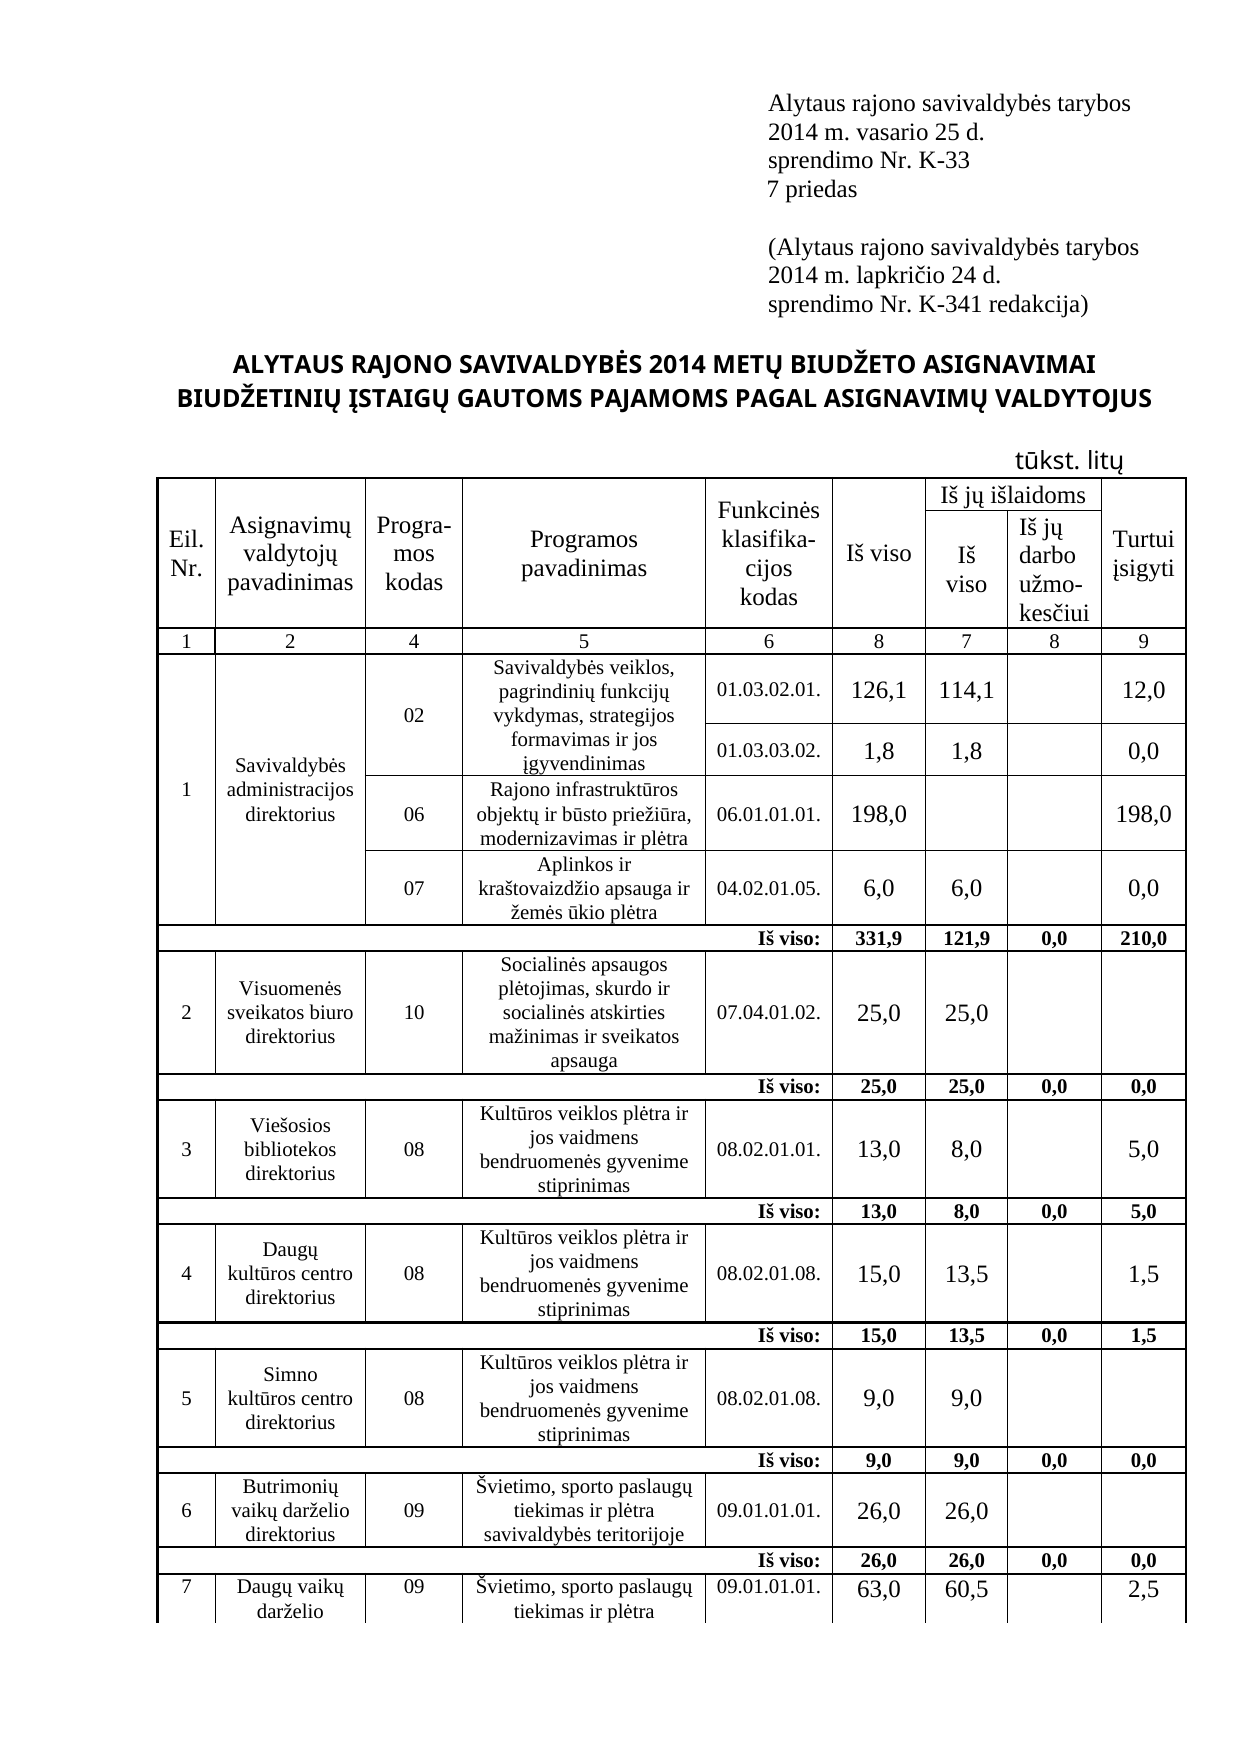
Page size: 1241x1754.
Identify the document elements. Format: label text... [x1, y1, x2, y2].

table_cell 08 [366, 1350, 462, 1446]
table_cell Iš viso: [159, 926, 832, 950]
text sprendimo Nr. K-33 [148, 145, 1181, 174]
table_cell 6,0 [926, 851, 1007, 924]
table_header Iš jų išlaidoms [926, 479, 1101, 510]
table_cell 08 [366, 1101, 462, 1197]
table_cell [1008, 1474, 1101, 1546]
table_cell Iš viso: [159, 1324, 832, 1347]
table_cell 8,0 [926, 1101, 1007, 1197]
table_cell 25,0 [926, 1075, 1007, 1098]
table_cell 1 [159, 629, 214, 653]
table_header Progra-mos kodas [366, 479, 462, 627]
table_cell [1008, 1350, 1101, 1446]
table_cell 08.02.01.01. [706, 1101, 832, 1197]
table_cell 198,0 [1102, 776, 1185, 849]
table_cell 0,0 [1008, 1324, 1101, 1347]
table_cell [1102, 1350, 1185, 1446]
table_cell Kultūros veiklos plėtra ir jos vaidmens bendruomenės gyvenime stiprinimas [463, 1101, 705, 1197]
table_cell 13,5 [926, 1324, 1007, 1347]
table_cell 01.03.02.01. [706, 655, 832, 723]
text sprendimo Nr. K-341 redakcija) [148, 289, 1181, 318]
table_cell 15,0 [833, 1324, 925, 1347]
text 2014 m. lapkričio 24 d. [148, 260, 1181, 289]
table_cell 25,0 [926, 952, 1007, 1072]
table_cell 9,0 [926, 1448, 1007, 1472]
table_cell 8 [833, 629, 925, 653]
table_header Funkcinės klasifika-cijos kodas [706, 479, 832, 627]
table_cell 8 [1008, 629, 1101, 653]
table_cell 10 [366, 952, 462, 1072]
table_cell [1008, 851, 1101, 924]
table_cell 08.02.01.08. [706, 1225, 832, 1321]
table_cell [1102, 952, 1185, 1072]
table_cell 121,9 [926, 926, 1007, 950]
table_cell 12,0 [1102, 655, 1185, 723]
table_cell 1,8 [833, 724, 925, 775]
table_cell 63,0 [833, 1575, 925, 1623]
table_cell [1008, 655, 1101, 723]
table_cell 08.02.01.08. [706, 1350, 832, 1446]
table_cell 09 [366, 1474, 462, 1546]
table_cell 06 [366, 776, 462, 849]
table_cell 4 [159, 1225, 215, 1321]
table_cell 07.04.01.02. [706, 952, 832, 1072]
text 7 priedas [766, 174, 1181, 203]
table_cell 4 [366, 629, 462, 653]
table_cell 09 [366, 1575, 462, 1623]
table_cell 7 [159, 1575, 215, 1623]
table_cell 0,0 [1102, 1075, 1185, 1098]
table_cell 114,1 [926, 655, 1007, 723]
table_cell 01.03.03.02. [706, 724, 832, 775]
text (Alytaus rajono savivaldybės tarybos [148, 232, 1181, 260]
table_cell 0,0 [1008, 926, 1101, 950]
table_cell 2 [216, 629, 365, 653]
table_cell 1,5 [1102, 1225, 1185, 1321]
table_cell Savivaldybės administracijos direktorius [216, 655, 365, 924]
table_cell [1008, 724, 1101, 775]
table_header Asignavimų valdytojų pavadinimas [216, 479, 365, 627]
table_cell 0,0 [1008, 1075, 1101, 1098]
table_cell Daugų vaikų darželio [216, 1575, 365, 1623]
table_cell 25,0 [833, 952, 925, 1072]
table_cell Švietimo, sporto paslaugų tiekimas ir plėtra [463, 1575, 705, 1623]
table_cell Simno kultūros centro direktorius [216, 1350, 365, 1446]
table_header Turtui įsigyti [1102, 479, 1185, 627]
table_cell 3 [159, 1101, 215, 1197]
table_cell Socialinės apsaugos plėtojimas, skurdo ir socialinės atskirties mažinimas ir sveikatos apsauga [463, 952, 705, 1072]
table_cell 2,5 [1102, 1575, 1185, 1623]
table_cell 9 [1102, 629, 1185, 653]
text ALYTAUS RAJONO SAVIVALDYBĖS 2014 METŲ BIUDŽETO ASIGNAVIMAI BIUDŽETINIŲ ĮSTAIGŲ GAUTOMS PAJAMOMS PAGAL ASIGNAVIMŲ VALDYTOJUS [148, 346, 1181, 414]
table_cell 25,0 [833, 1075, 925, 1098]
table_cell 5 [463, 629, 705, 653]
table_cell 09.01.01.01. [706, 1474, 832, 1546]
table_cell 7 [926, 629, 1007, 653]
table_cell 0,0 [1008, 1199, 1101, 1223]
table_cell 0,0 [1102, 1548, 1185, 1572]
table_cell 198,0 [833, 776, 925, 849]
table_cell Iš viso: [159, 1199, 832, 1223]
table_cell 07 [366, 851, 462, 924]
table_cell Aplinkos ir kraštovaizdžio apsauga ir žemės ūkio plėtra [463, 851, 705, 924]
table_cell 9,0 [926, 1350, 1007, 1446]
table_cell Savivaldybės veiklos, pagrindinių funkcijų vykdymas, strategijos formavimas ir jos įgyvendinimas [463, 655, 705, 775]
table_cell [1008, 1101, 1101, 1197]
table_header Iš viso [833, 479, 925, 627]
table_cell 06.01.01.01. [706, 776, 832, 849]
table_header Programos pavadinimas [463, 479, 705, 627]
table_cell 15,0 [833, 1225, 925, 1321]
table_cell [1008, 1575, 1101, 1623]
table_cell 8,0 [926, 1199, 1007, 1223]
table_cell 26,0 [926, 1548, 1007, 1572]
table_cell [926, 776, 1007, 849]
table_cell 210,0 [1102, 926, 1185, 950]
table_cell [1102, 1474, 1185, 1546]
table_cell 9,0 [833, 1350, 925, 1446]
table_cell 2 [159, 952, 215, 1072]
table_cell 126,1 [833, 655, 925, 723]
table_cell Kultūros veiklos plėtra ir jos vaidmens bendruomenės gyvenime stiprinimas [463, 1350, 705, 1446]
table_cell Iš viso: [159, 1448, 832, 1472]
table_cell 26,0 [833, 1548, 925, 1572]
table_cell 1,5 [1102, 1324, 1185, 1347]
table_cell Rajono infrastruktūros objektų ir būsto priežiūra, modernizavimas ir plėtra [463, 776, 705, 849]
table_cell 9,0 [833, 1448, 925, 1472]
text 2014 m. vasario 25 d. [148, 117, 1181, 145]
table_cell [1008, 952, 1101, 1072]
table_cell 0,0 [1102, 724, 1185, 775]
table_header Eil. Nr. [159, 479, 215, 627]
table_cell Butrimonių vaikų darželio direktorius [216, 1474, 365, 1546]
table_cell 1,8 [926, 724, 1007, 775]
table_cell Daugų kultūros centro direktorius [216, 1225, 365, 1321]
table_cell 26,0 [926, 1474, 1007, 1546]
table_cell 331,9 [833, 926, 925, 950]
table_cell 5 [159, 1350, 215, 1446]
table_cell 13,0 [833, 1101, 925, 1197]
table_cell Iš viso: [159, 1075, 832, 1098]
table_cell 0,0 [1008, 1548, 1101, 1572]
table_cell 5,0 [1102, 1199, 1185, 1223]
table_cell 6 [159, 1474, 215, 1546]
table_cell 08 [366, 1225, 462, 1321]
table_cell 02 [366, 655, 462, 775]
table_cell Visuomenės sveikatos biuro direktorius [216, 952, 365, 1072]
table_cell [1008, 776, 1101, 849]
table_cell Iš jų darbo užmo-kesčiui [1008, 511, 1101, 627]
table_cell Kultūros veiklos plėtra ir jos vaidmens bendruomenės gyvenime stiprinimas [463, 1225, 705, 1321]
table_cell Viešosios bibliotekos direktorius [216, 1101, 365, 1197]
text tūkst. litų [823, 443, 1181, 477]
table_cell 13,5 [926, 1225, 1007, 1321]
text Alytaus rajono savivaldybės tarybos [148, 88, 1181, 117]
table_cell 6,0 [833, 851, 925, 924]
table_cell 09.01.01.01. [706, 1575, 832, 1623]
table_cell 26,0 [833, 1474, 925, 1546]
table_cell 1 [159, 655, 215, 924]
table_cell 6 [706, 629, 832, 653]
table_cell 0,0 [1102, 851, 1185, 924]
table_cell Švietimo, sporto paslaugų tiekimas ir plėtra savivaldybės teritorijoje [463, 1474, 705, 1546]
table_cell 13,0 [833, 1199, 925, 1223]
table_cell Iš viso: [159, 1548, 832, 1572]
table_cell 0,0 [1102, 1448, 1185, 1472]
table_cell [1008, 1225, 1101, 1321]
table_cell Iš viso [926, 511, 1007, 627]
table_cell 60,5 [926, 1575, 1007, 1623]
table_cell 5,0 [1102, 1101, 1185, 1197]
table_cell 0,0 [1008, 1448, 1101, 1472]
table_cell 04.02.01.05. [706, 851, 832, 924]
